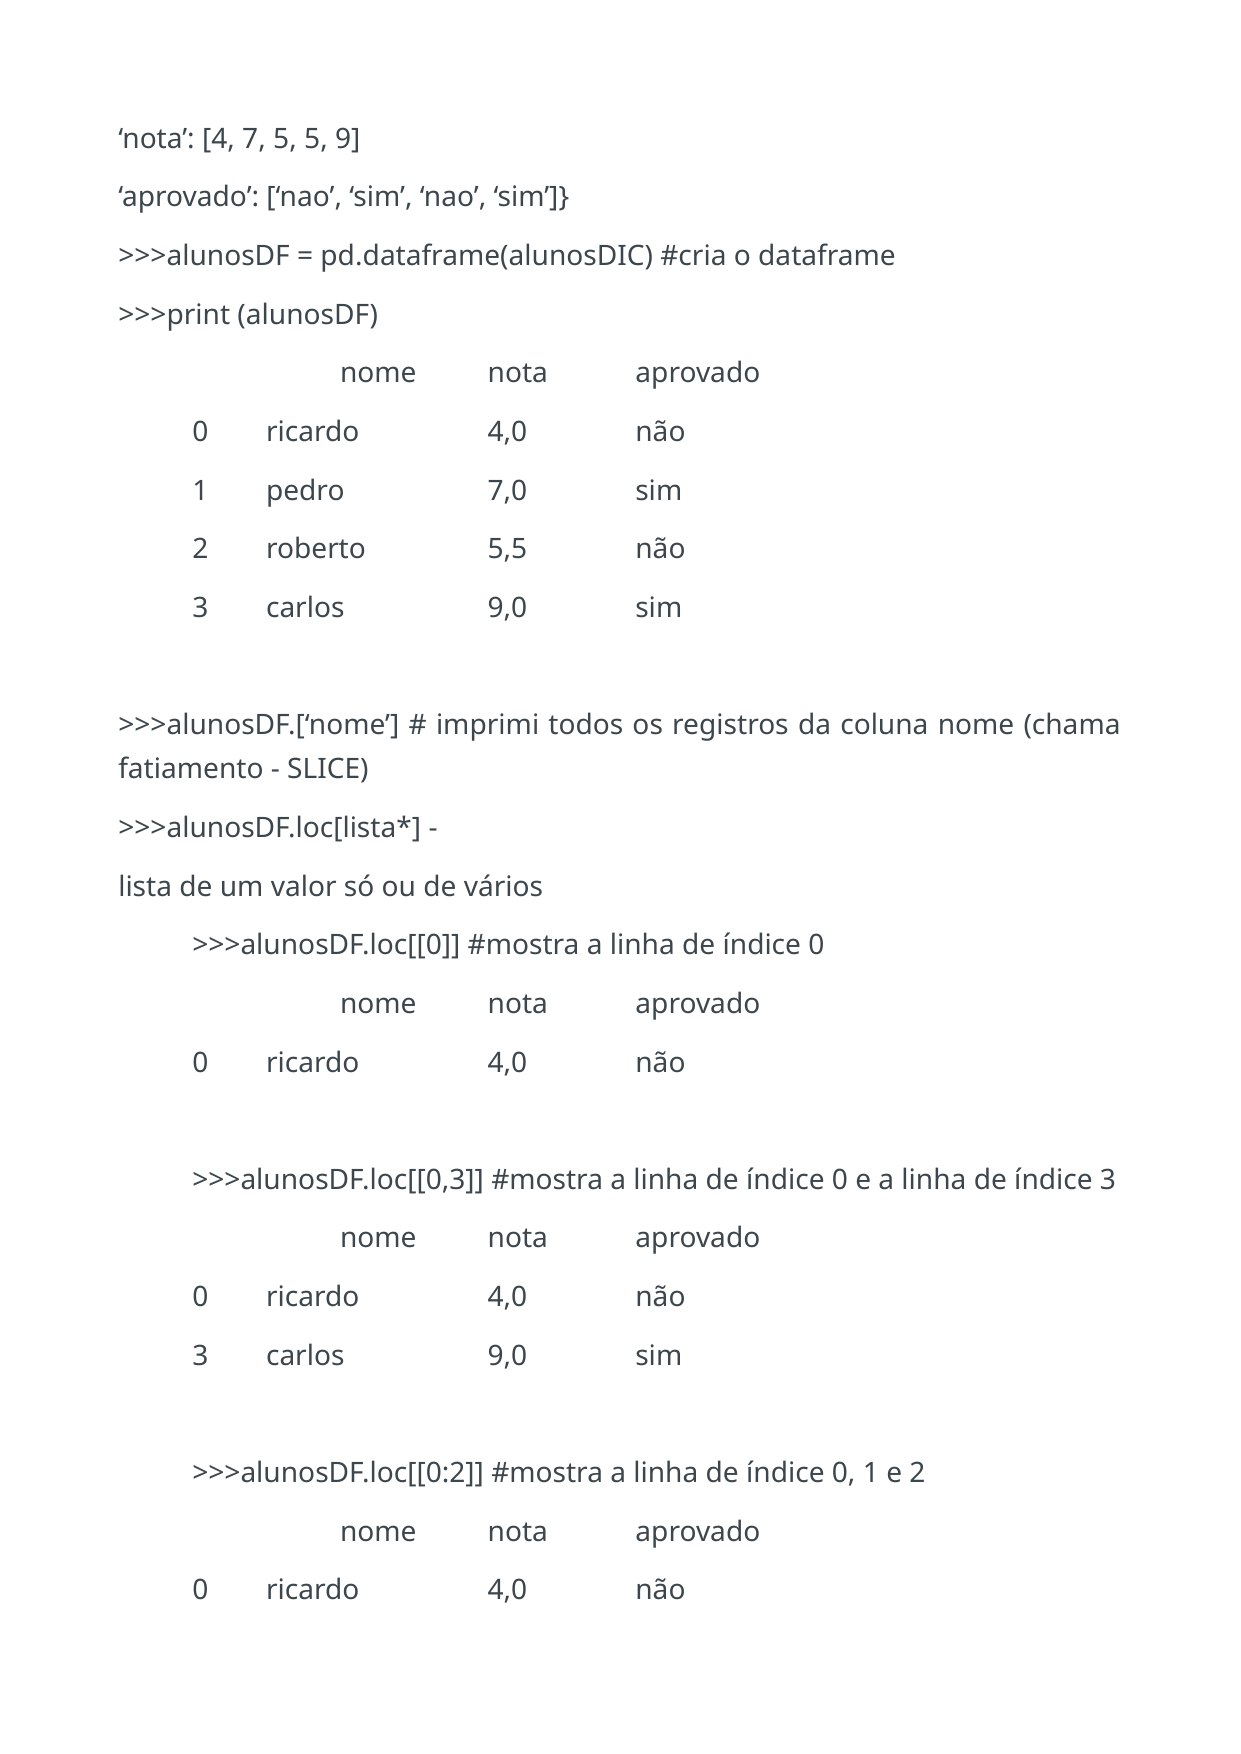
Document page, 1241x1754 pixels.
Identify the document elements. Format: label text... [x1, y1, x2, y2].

text 3 carlos 9,0 sim [192, 1335, 1122, 1373]
text 0 ricardo 4,0 não [192, 411, 1122, 450]
text >>>print (alunosDF) [118, 294, 1122, 332]
text >>>alunosDF.loc[lista*] - [118, 807, 1122, 846]
text nome nota aprovado [192, 983, 1122, 1022]
text 0 ricardo 4,0 não [192, 1570, 1122, 1608]
text 2 roberto 5,5 não [192, 529, 1122, 567]
text lista de um valor só ou de vários [118, 866, 1122, 904]
text >>>alunosDF = pd.dataframe(alunosDIC) #cria o dataframe [118, 235, 1122, 274]
text 1 pedro 7,0 sim [192, 470, 1122, 508]
text nome nota aprovado [192, 1511, 1122, 1549]
text ‘aprovado’: [‘nao’, ‘sim’, ‘nao’, ‘sim’]} [118, 177, 1122, 215]
text >>>alunosDF.[‘nome’] # imprimi todos os registros da coluna nome (chama fatiamento - SLICE) [118, 704, 1122, 787]
text >>>alunosDF.loc[[0]] #mostra a linha de índice 0 [118, 924, 1122, 963]
text nome nota aprovado [192, 353, 1122, 391]
text >>>alunosDF.loc[[0,3]] #mostra a linha de índice 0 e a linha de índice 3 [118, 1159, 1122, 1197]
text 3 carlos 9,0 sim [192, 587, 1122, 626]
text 0 ricardo 4,0 não [192, 1042, 1122, 1080]
text 0 ricardo 4,0 não [192, 1276, 1122, 1315]
text nome nota aprovado [192, 1218, 1122, 1256]
text >>>alunosDF.loc[[0:2]] #mostra a linha de índice 0, 1 e 2 [118, 1452, 1122, 1491]
text ‘nota’: [4, 7, 5, 5, 9] [118, 118, 1122, 156]
